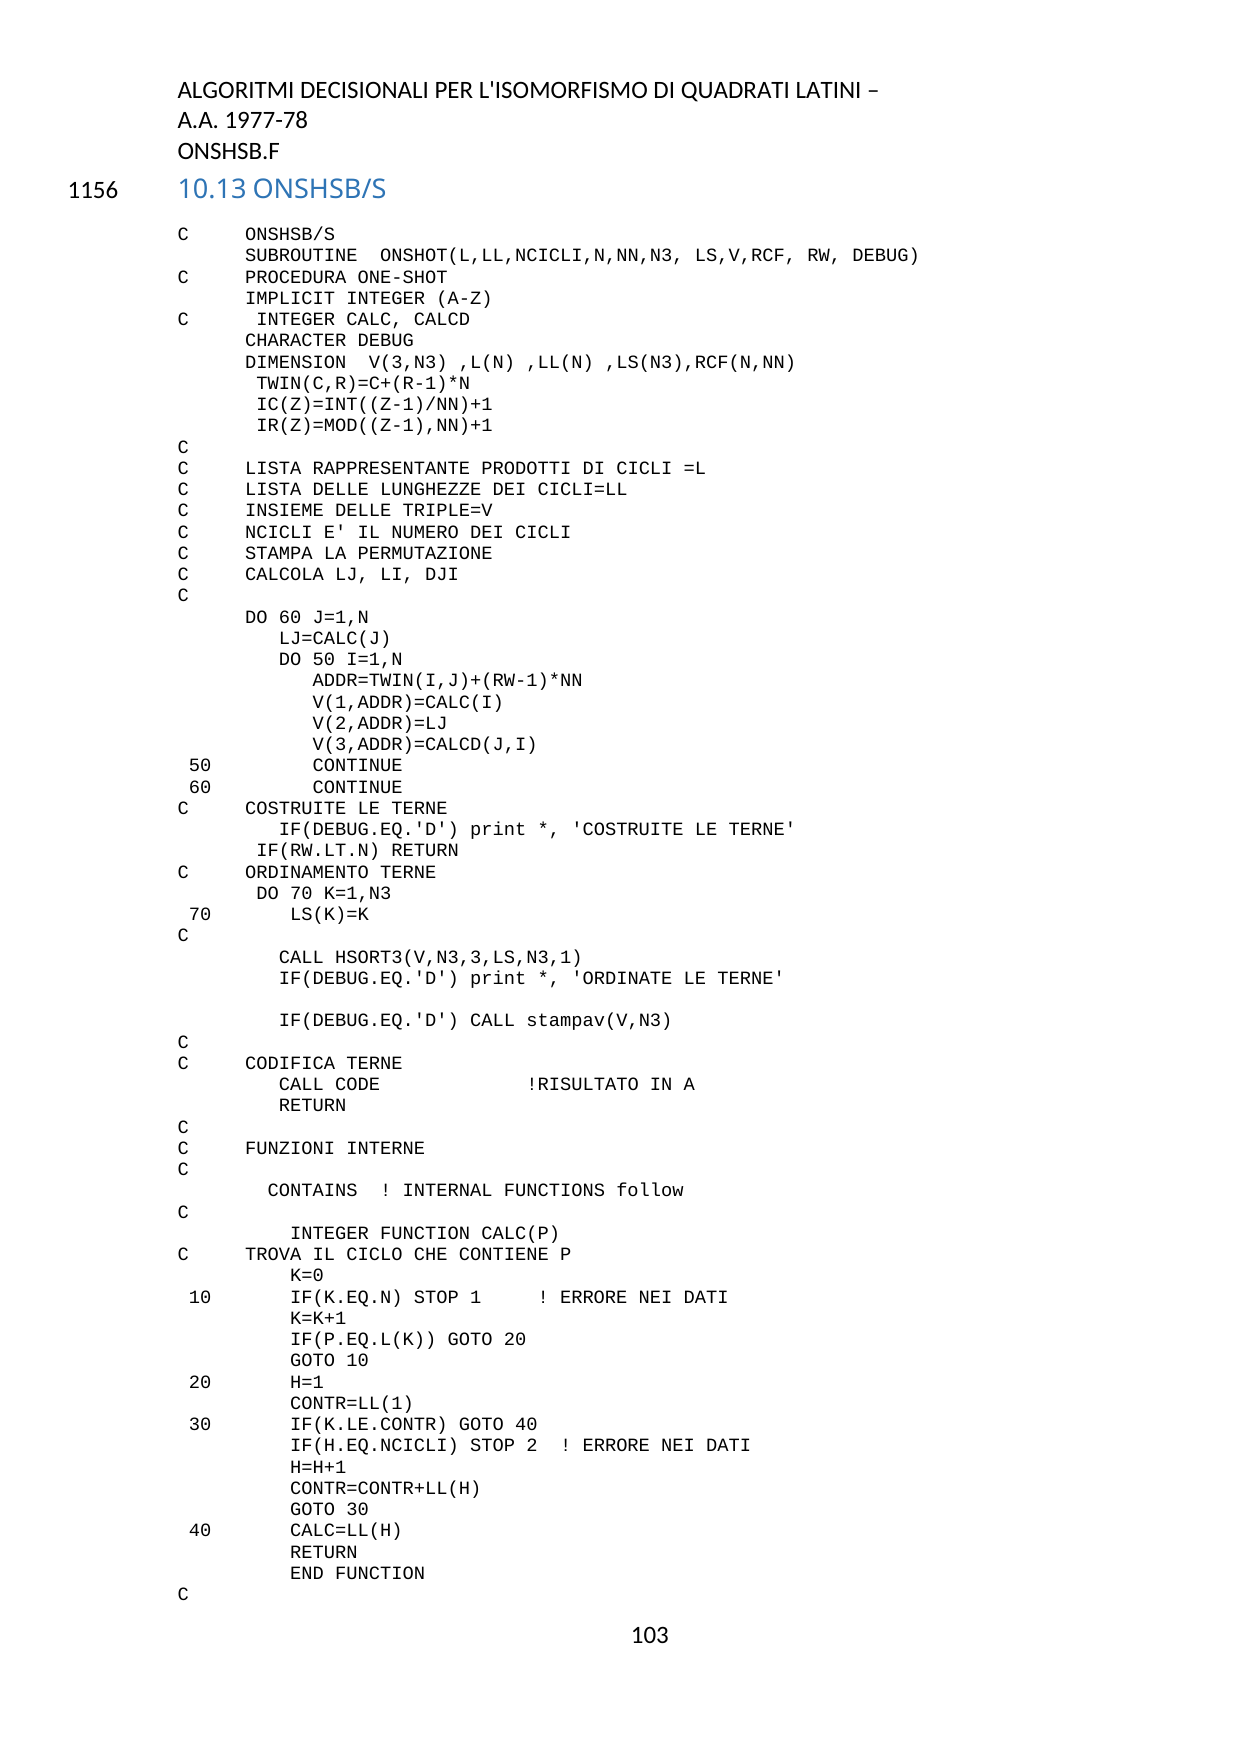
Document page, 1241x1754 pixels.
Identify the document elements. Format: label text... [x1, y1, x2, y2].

text 20 H=1 [177, 1372, 1122, 1394]
text C LISTA RAPPRESENTANTE PRODOTTI DI CICLI =L [177, 459, 1122, 480]
subtitle ONSHSB/S [177, 169, 1122, 206]
text C TROVA IL CICLO CHE CONTIENE P [177, 1245, 1122, 1266]
text TWIN(C,R)=C+(R-1)*N [177, 374, 1122, 395]
text C LISTA DELLE LUNGHEZZE DEI CICLI=LL [177, 480, 1122, 501]
text C [177, 437, 1122, 459]
text C INTEGER CALC, CALCD [177, 310, 1122, 331]
text GOTO 30 [177, 1500, 1122, 1521]
text C ORDINAMENTO TERNE [177, 862, 1122, 884]
text DIMENSION V(3,N3) ,L(N) ,LL(N) ,LS(N3),RCF(N,NN) [177, 352, 1122, 374]
text C INSIEME DELLE TRIPLE=V [177, 501, 1122, 522]
text RETURN [177, 1096, 1122, 1117]
text 60 CONTINUE [177, 777, 1122, 799]
text 50 CONTINUE [177, 756, 1122, 777]
text IF(DEBUG.EQ.'D') print *, 'ORDINATE LE TERNE' [177, 969, 1122, 990]
text IF(H.EQ.NCICLI) STOP 2 ! ERRORE NEI DATI [177, 1436, 1122, 1457]
text DO 50 I=1,N [177, 650, 1122, 671]
text IF(DEBUG.EQ.'D') CALL stampav(V,N3) [177, 1011, 1122, 1032]
text 40 CALC=LL(H) [177, 1521, 1122, 1542]
text DO 70 K=1,N3 [177, 884, 1122, 905]
text CONTAINS ! INTERNAL FUNCTIONS follow [177, 1181, 1122, 1202]
text GOTO 10 [177, 1351, 1122, 1372]
text IF(RW.LT.N) RETURN [177, 841, 1122, 862]
text C ONSHSB/S [177, 225, 1122, 246]
text C [177, 926, 1122, 947]
text 70 LS(K)=K [177, 905, 1122, 926]
text IMPLICIT INTEGER (A-Z) [177, 289, 1122, 310]
text IC(Z)=INT((Z-1)/NN)+1 [177, 395, 1122, 416]
text C [177, 1202, 1122, 1224]
text C NCICLI E' IL NUMERO DEI CICLI [177, 522, 1122, 544]
text C CALCOLA LJ, LI, DJI [177, 565, 1122, 586]
text C STAMPA LA PERMUTAZIONE [177, 544, 1122, 565]
text H=H+1 [177, 1457, 1122, 1479]
text 30 IF(K.LE.CONTR) GOTO 40 [177, 1415, 1122, 1436]
text V(1,ADDR)=CALC(I) [177, 692, 1122, 714]
text IF(P.EQ.L(K)) GOTO 20 [177, 1330, 1122, 1351]
text CALL CODE !RISULTATO IN A [177, 1075, 1122, 1096]
text C [177, 1585, 1122, 1606]
text LJ=CALC(J) [177, 629, 1122, 650]
text C CODIFICA TERNE [177, 1054, 1122, 1075]
text END FUNCTION [177, 1564, 1122, 1585]
text C [177, 1032, 1122, 1054]
text K=K+1 [177, 1309, 1122, 1330]
text CHARACTER DEBUG [177, 331, 1122, 352]
text C COSTRUITE LE TERNE [177, 799, 1122, 820]
text IR(Z)=MOD((Z-1),NN)+1 [177, 416, 1122, 437]
text CALL HSORT3(V,N3,3,LS,N3,1) [177, 947, 1122, 969]
text C [177, 1117, 1122, 1139]
text C [177, 1160, 1122, 1181]
text CONTR=CONTR+LL(H) [177, 1479, 1122, 1500]
text DO 60 J=1,N [177, 607, 1122, 629]
text INTEGER FUNCTION CALC(P) [177, 1224, 1122, 1245]
text CONTR=LL(1) [177, 1394, 1122, 1415]
text V(3,ADDR)=CALCD(J,I) [177, 735, 1122, 756]
text RETURN [177, 1542, 1122, 1564]
text K=0 [177, 1266, 1122, 1287]
text V(2,ADDR)=LJ [177, 714, 1122, 735]
text SUBROUTINE ONSHOT(L,LL,NCICLI,N,NN,N3, LS,V,RCF, RW, DEBUG) [177, 246, 1122, 267]
text IF(DEBUG.EQ.'D') print *, 'COSTRUITE LE TERNE' [177, 820, 1122, 841]
text C [177, 586, 1122, 607]
text C PROCEDURA ONE-SHOT [177, 267, 1122, 289]
text ADDR=TWIN(I,J)+(RW-1)*NN [177, 671, 1122, 692]
text C FUNZIONI INTERNE [177, 1139, 1122, 1160]
text 10 IF(K.EQ.N) STOP 1 ! ERRORE NEI DATI [177, 1287, 1122, 1309]
